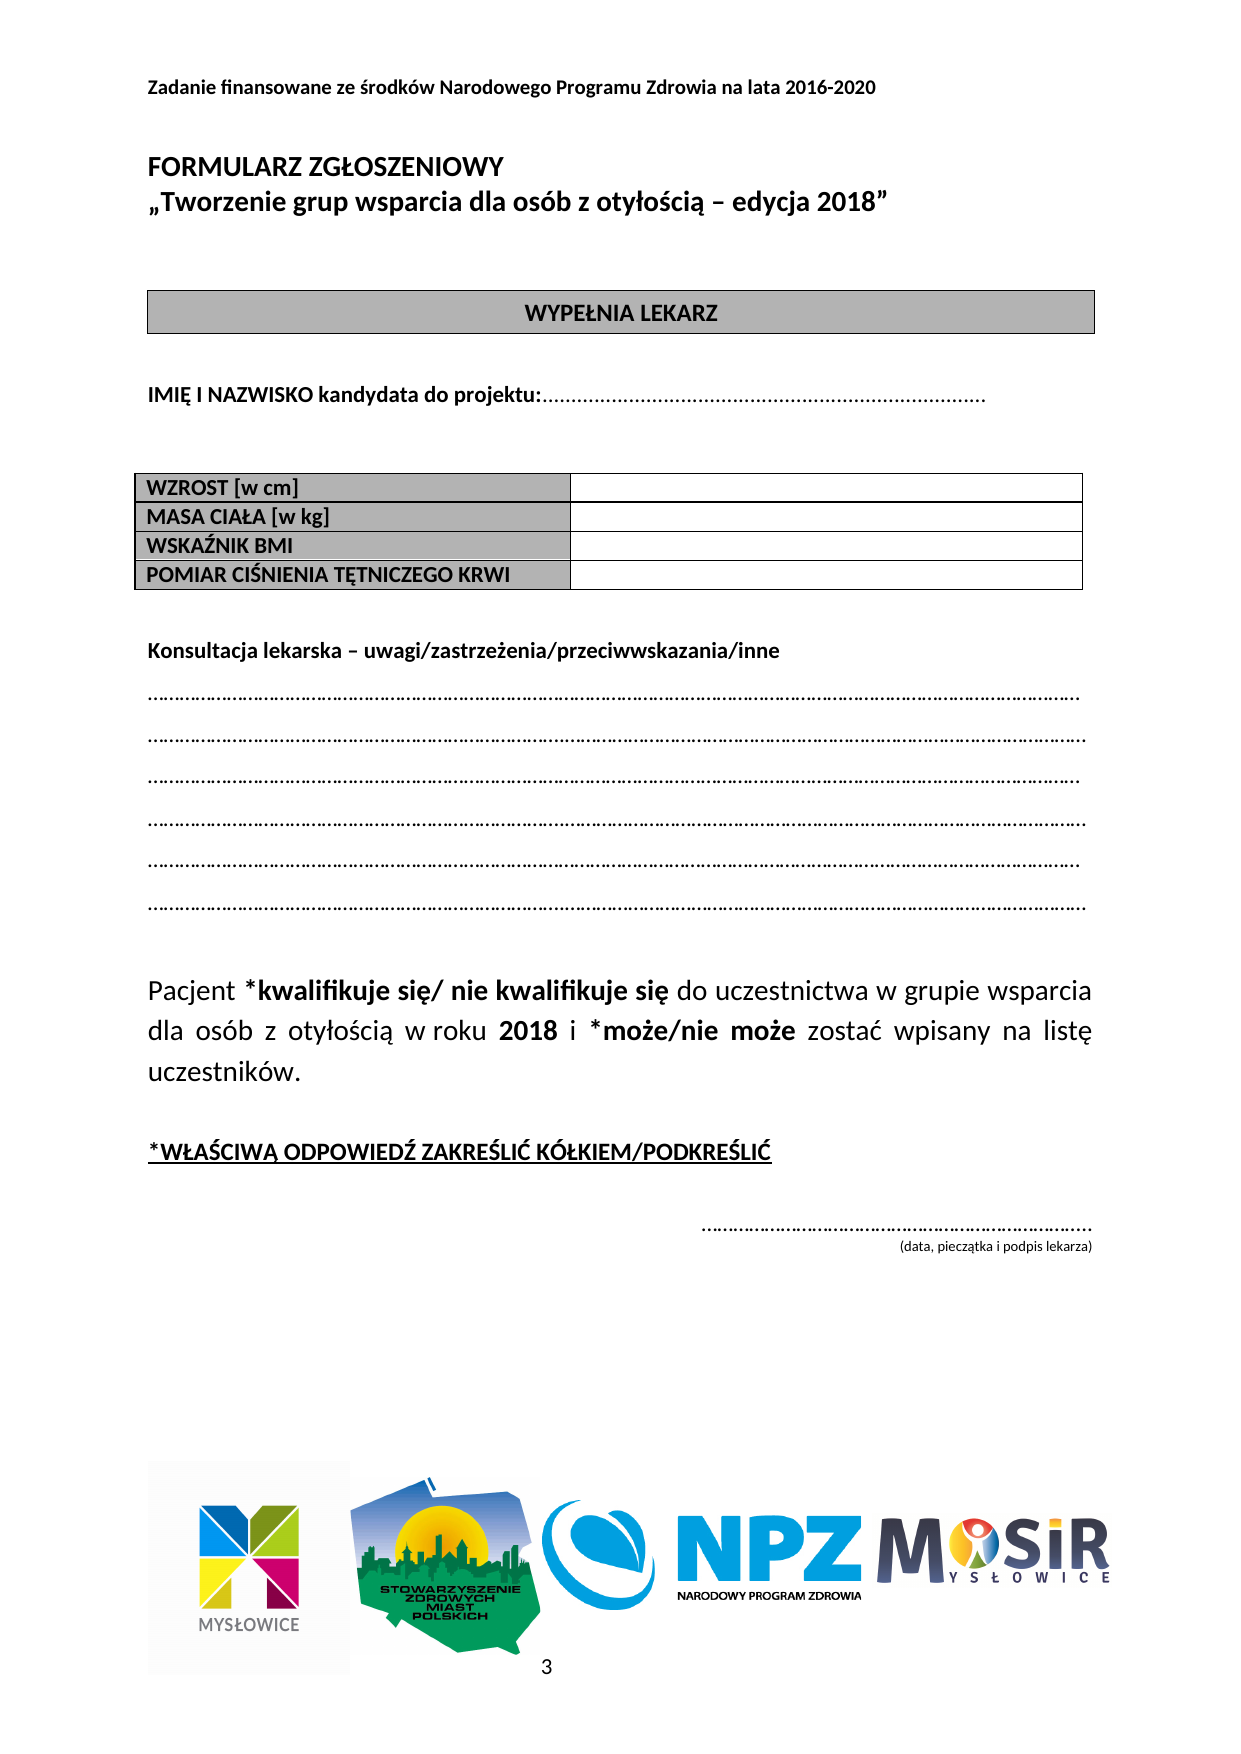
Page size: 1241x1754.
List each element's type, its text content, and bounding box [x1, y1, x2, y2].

text (data, pieczątka i podpis lekarza) [148, 1237, 1092, 1255]
table_header WZROST [w cm] [136, 474, 570, 501]
text IMIĘ I NAZWISKO kandydata do projektu:............................................................................. [148, 380, 1092, 408]
text ……………………………………………………………….. [148, 1209, 1092, 1237]
text Pacjent *kwalifikuje się/ nie kwalifikuje się do uczestnictwa w grupie wsparcia dla osób z otyłością w roku 2018 i *może/nie może zostać wpisany na listę uczestników. [148, 972, 1092, 1089]
picture [834, 1528, 862, 1564]
table_cell [571, 503, 1082, 531]
picture [542, 1550, 600, 1610]
text ………………………………………………………………………………………………………………………………………………………………………………………………………………………………….……………………………………………………………………………………… [148, 762, 1092, 832]
picture [552, 1500, 862, 1610]
text FORMULARZ ZGŁOSZENIOWY [148, 148, 1092, 183]
text ………………………………………………………………………………………………………………………………………………………………………………………………………………………………….……………………………………………………………………………………… [148, 678, 1092, 748]
picture [872, 1513, 1113, 1588]
table_cell [571, 532, 1082, 559]
text „Tworzenie grup wsparcia dla osób z otyłością – edycja 2018” [148, 183, 1092, 219]
text *WŁAŚCIWĄ ODPOWIEDŹ ZAKREŚLIĆ KÓŁKIEM/PODKREŚLIĆ [148, 1136, 1092, 1167]
picture [542, 1500, 573, 1530]
table_cell [571, 561, 1082, 589]
table_header WYPEŁNIA LEKARZ [148, 291, 1094, 333]
table_cell POMIAR CIŚNIENIA TĘTNICZEGO KRWI [136, 561, 570, 589]
text Konsultacja lekarska – uwagi/zastrzeżenia/przeciwwskazania/inne [148, 636, 1092, 664]
text ………………………………………………………………………………………………………………………………………………………………………………………………………………………………….……………………………………………………………………………………… [148, 846, 1092, 916]
picture [350, 1477, 541, 1655]
table_header [571, 474, 1082, 501]
table_cell WSKAŹNIK BMI [136, 532, 570, 559]
table_cell MASA CIAŁA [w kg] [136, 503, 570, 531]
